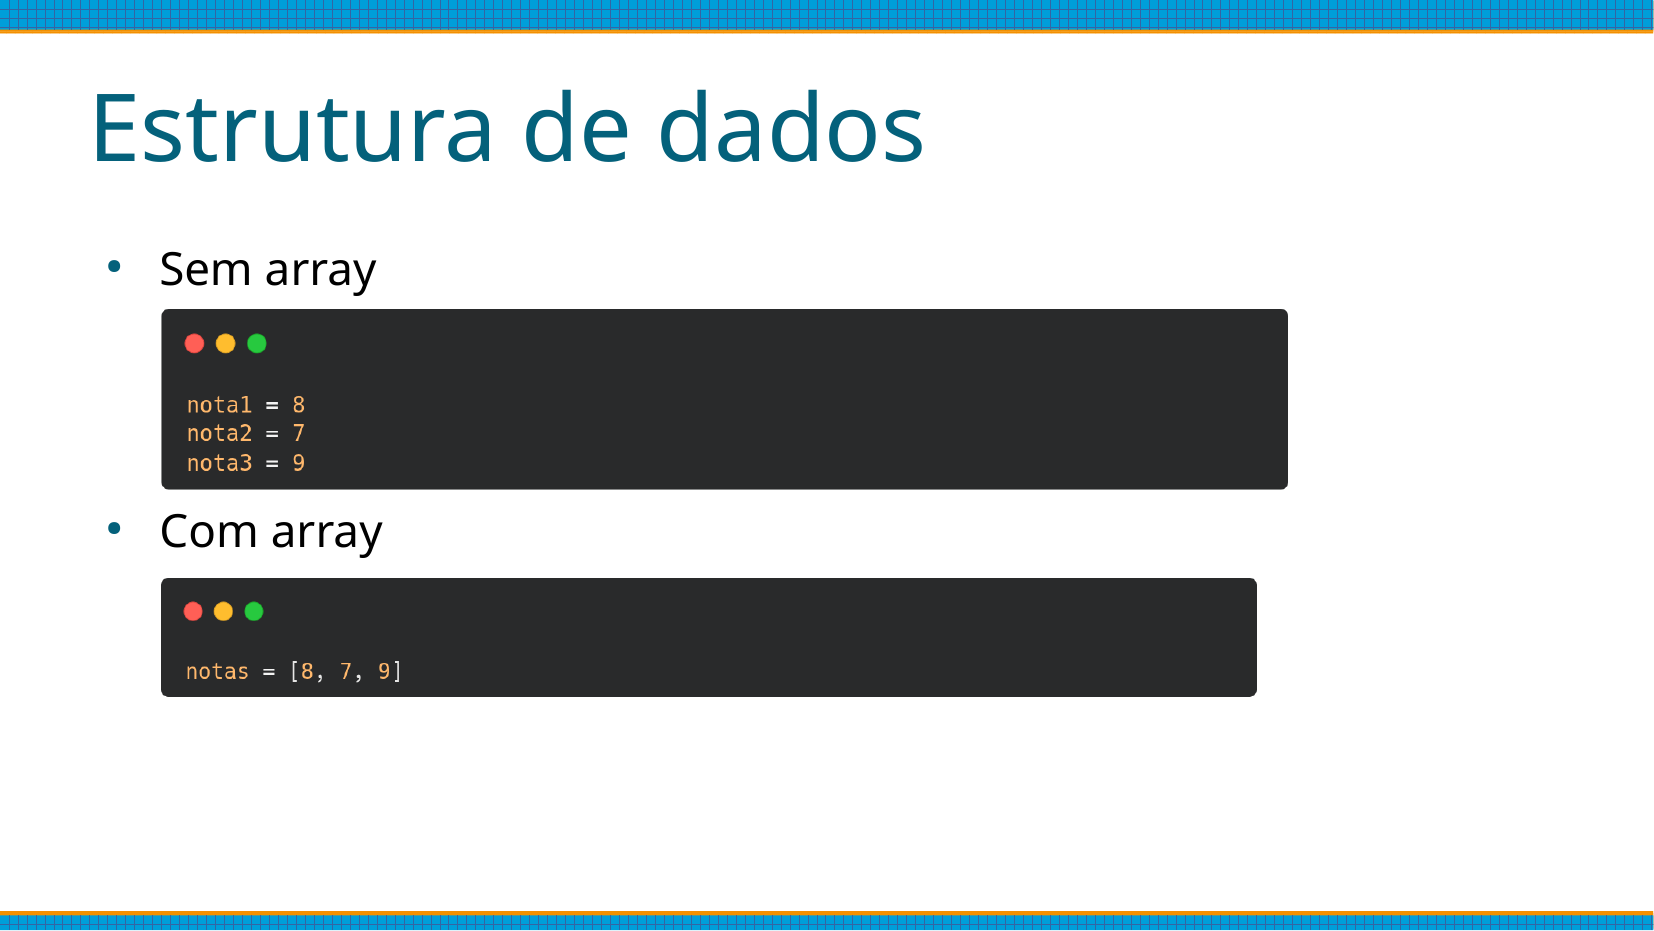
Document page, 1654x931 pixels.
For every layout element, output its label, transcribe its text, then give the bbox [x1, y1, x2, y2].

list Sem array Com array [88, 236, 1565, 901]
title Estrutura de dados [88, 44, 1565, 207]
picture [147, 565, 1270, 709]
picture [147, 295, 1302, 501]
